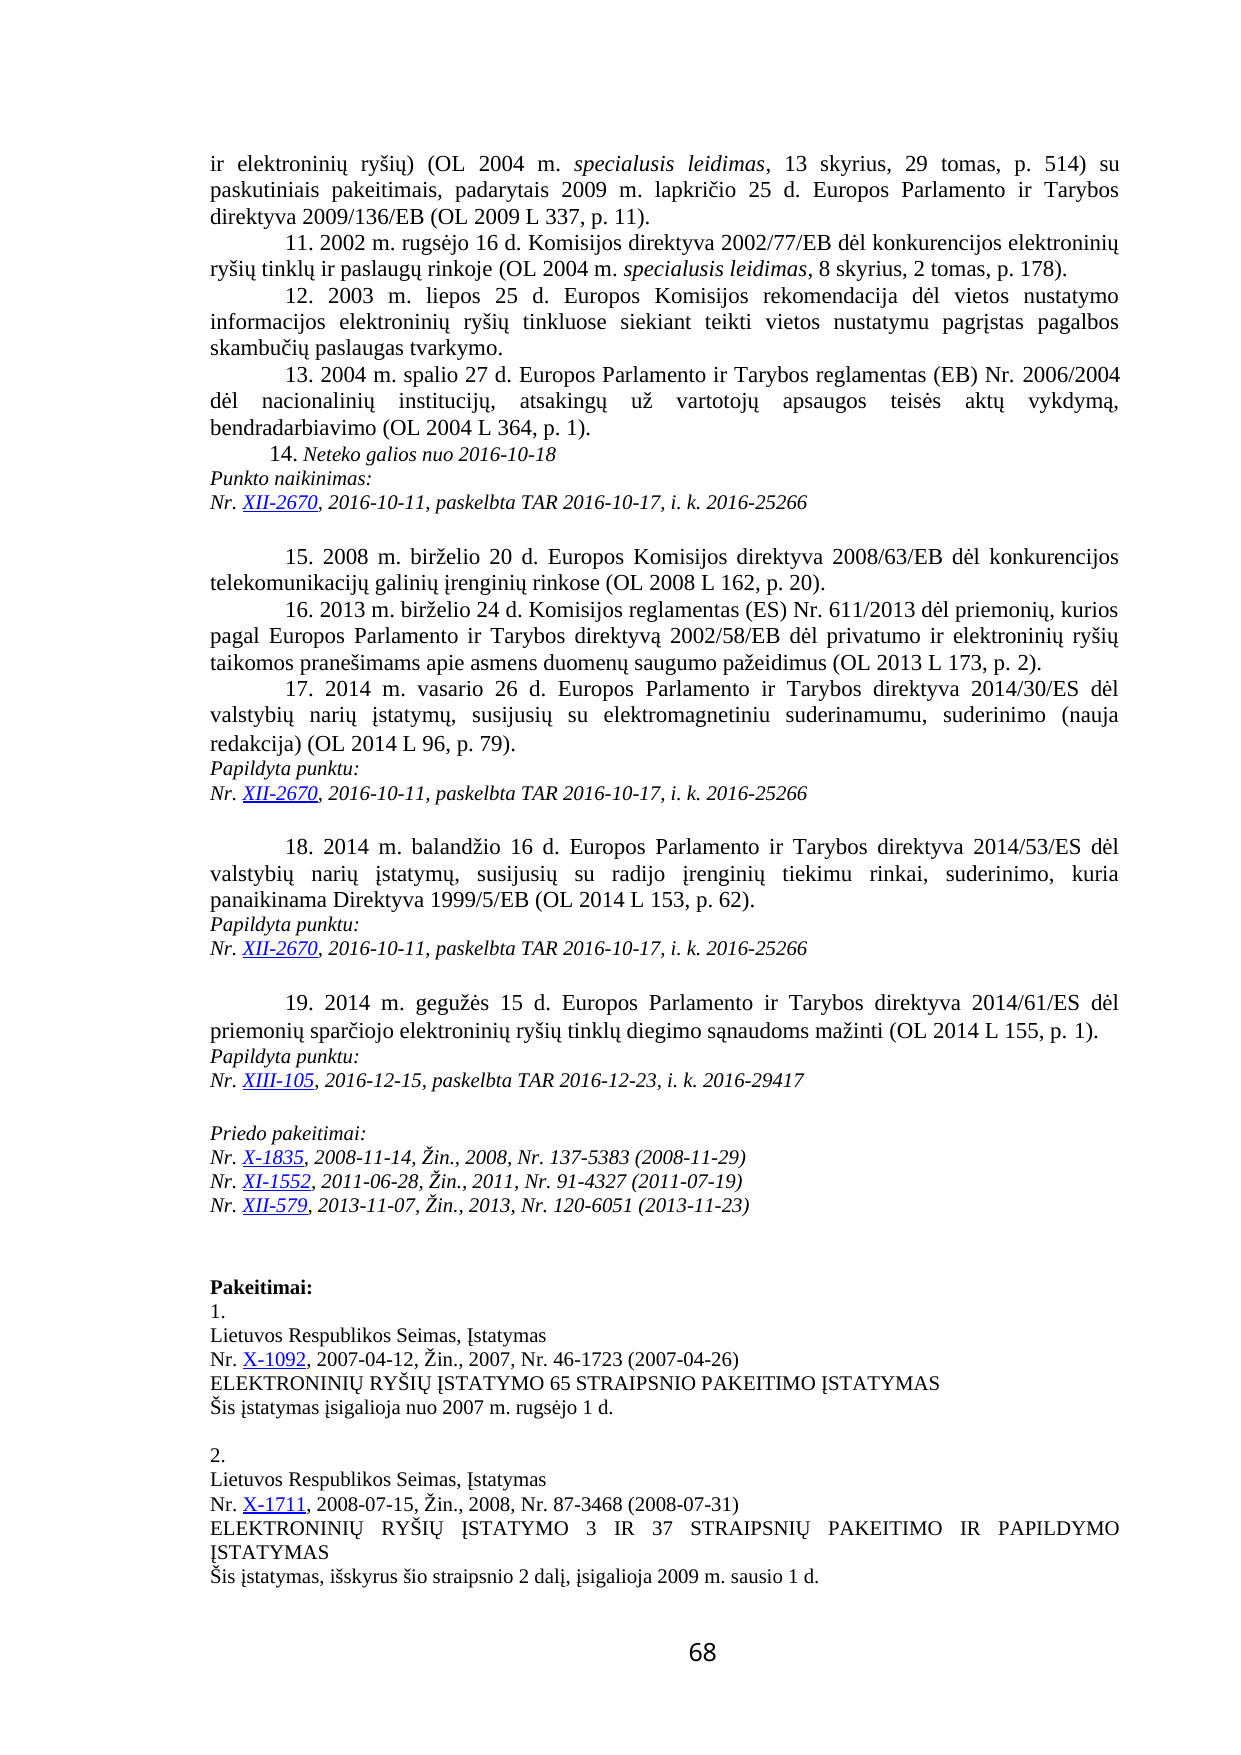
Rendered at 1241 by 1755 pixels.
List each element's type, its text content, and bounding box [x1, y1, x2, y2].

text ir elektroninių ryšių) (OL 2004 m. specialusis leidimas, 13 skyrius, 29 tomas, p. 514) su paskutiniais pakeitimais, padarytais 2009 m. lapkričio 25 d. Europos Parlamento ir Tarybos direktyva 2009/136/EB (OL 2009 L 337, p. 11). [210, 150, 1120, 229]
text 1. [210, 1299, 1120, 1323]
text Papildyta punktu: [210, 1044, 1120, 1068]
text ELEKTRONINIŲ RYŠIŲ ĮSTATYMO 3 IR 37 STRAIPSNIŲ PAKEITIMO IR PAPILDYMO ĮSTATYMAS [210, 1516, 1120, 1564]
text 2. [210, 1443, 1120, 1467]
text Nr. X-1835, 2008-11-14, Žin., 2008, Nr. 137-5383 (2008-11-29) [210, 1145, 1120, 1169]
text Punkto naikinimas: [210, 466, 1120, 490]
text Nr. XII-2670, 2016-10-11, paskelbta TAR 2016-10-17, i. k. 2016-25266 [210, 936, 1120, 960]
text Nr. XIII-105, 2016-12-15, paskelbta TAR 2016-12-23, i. k. 2016-29417 [210, 1068, 1120, 1092]
text Nr. X-1092, 2007-04-12, Žin., 2007, Nr. 46-1723 (2007-04-26) [210, 1347, 1120, 1371]
text Šis įstatymas įsigalioja nuo 2007 m. rugsėjo 1 d. [210, 1395, 1120, 1419]
text Nr. XII-2670, 2016-10-11, paskelbta TAR 2016-10-17, i. k. 2016-25266 [210, 780, 1120, 804]
text Papildyta punktu: [210, 756, 1120, 780]
text 15. 2008 m. birželio 20 d. Europos Komisijos direktyva 2008/63/EB dėl konkurencijos telekomunikacijų galinių įrenginių rinkose (OL 2008 L 162, p. 20). [210, 543, 1120, 596]
text 14. Neteko galios nuo 2016-10-18 [210, 440, 1120, 466]
text 12. 2003 m. liepos 25 d. Europos Komisijos rekomendacija dėl vietos nustatymo informacijos elektroninių ryšių tinkluose siekiant teikti vietos nustatymu pagrįstas pagalbos skambučių paslaugas tvarkymo. [210, 282, 1120, 361]
text Nr. X-1711, 2008-07-15, Žin., 2008, Nr. 87-3468 (2008-07-31) [210, 1491, 1120, 1516]
text ELEKTRONINIŲ RYŠIŲ ĮSTATYMO 65 STRAIPSNIO PAKEITIMO ĮSTATYMAS [210, 1371, 1120, 1395]
text 11. 2002 m. rugsėjo 16 d. Komisijos direktyva 2002/77/EB dėl konkurencijos elektroninių ryšių tinklų ir paslaugų rinkoje (OL 2004 m. specialusis leidimas, 8 skyrius, 2 tomas, p. 178). [210, 229, 1120, 282]
text 19. 2014 m. gegužės 15 d. Europos Parlamento ir Tarybos direktyva 2014/61/ES dėl priemonių sparčiojo elektroninių ryšių tinklų diegimo sąnaudoms mažinti (OL 2014 L 155, p. 1). [210, 989, 1120, 1044]
text Papildyta punktu: [210, 912, 1120, 936]
text Lietuvos Respublikos Seimas, Įstatymas [210, 1467, 1120, 1491]
text Pakeitimai: [210, 1275, 1120, 1299]
text 18. 2014 m. balandžio 16 d. Europos Parlamento ir Tarybos direktyva 2014/53/ES dėl valstybių narių įstatymų, susijusių su radijo įrenginių tiekimu rinkai, suderinimo, kuria panaikinama Direktyva 1999/5/EB (OL 2014 L 153, p. 62). [210, 833, 1120, 912]
text Nr. XI-1552, 2011-06-28, Žin., 2011, Nr. 91-4327 (2011-07-19) [210, 1169, 1120, 1193]
text Priedo pakeitimai: [210, 1121, 1120, 1145]
text 13. 2004 m. spalio 27 d. Europos Parlamento ir Tarybos reglamentas (EB) Nr. 2006/2004 dėl nacionalinių institucijų, atsakingų už vartotojų apsaugos teisės aktų vykdymą, bendradarbiavimo (OL 2004 L 364, p. 1). [210, 361, 1120, 440]
text 16. 2013 m. birželio 24 d. Komisijos reglamentas (ES) Nr. 611/2013 dėl priemonių, kurios pagal Europos Parlamento ir Tarybos direktyvą 2002/58/EB dėl privatumo ir elektroninių ryšių taikomos pranešimams apie asmens duomenų saugumo pažeidimus (OL 2013 L 173, p. 2). [210, 596, 1120, 675]
text 17. 2014 m. vasario 26 d. Europos Parlamento ir Tarybos direktyva 2014/30/ES dėl valstybių narių įstatymų, susijusių su elektromagnetiniu suderinamumu, suderinimo (nauja redakcija) (OL 2014 L 96, p. 79). [210, 675, 1120, 756]
text Nr. XII-2670, 2016-10-11, paskelbta TAR 2016-10-17, i. k. 2016-25266 [210, 490, 1120, 514]
text Šis įstatymas, išskyrus šio straipsnio 2 dalį, įsigalioja 2009 m. sausio 1 d. [210, 1564, 1120, 1588]
text Lietuvos Respublikos Seimas, Įstatymas [210, 1323, 1120, 1347]
text Nr. XII-579, 2013-11-07, Žin., 2013, Nr. 120-6051 (2013-11-23) [210, 1193, 1120, 1217]
